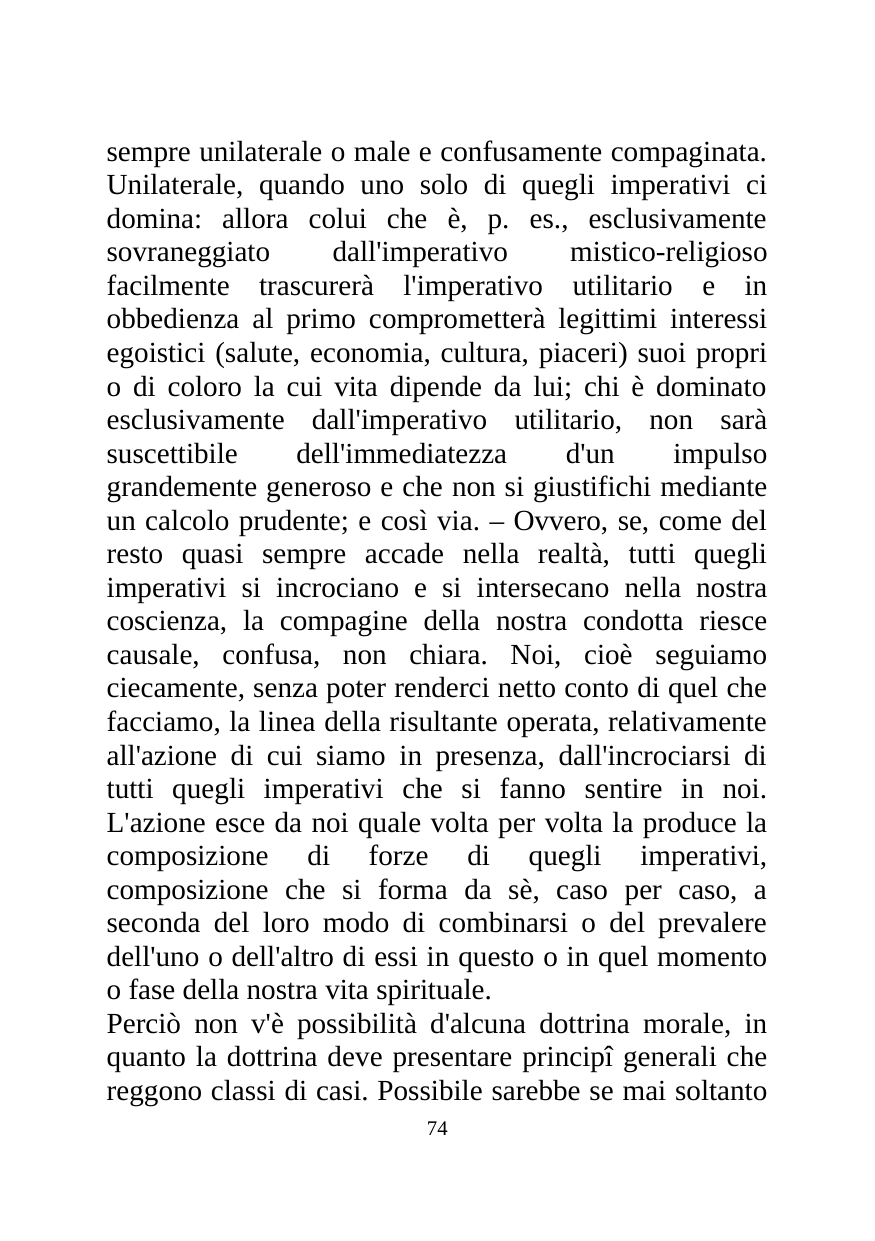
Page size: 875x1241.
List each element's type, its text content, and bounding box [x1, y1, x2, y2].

text Perciò non v'è possibilità d'alcuna dottrina morale, in quanto la dottrina deve presentare principî generali che reggono classi di casi. Possibile sarebbe se mai soltanto [106, 1006, 768, 1107]
text sempre unilaterale o male e confusamente compaginata. Unilaterale, quando uno solo di quegli imperativi ci domina: allora colui che è, p. es., esclusivamente sovraneggiato dall'imperativo mistico-religioso facilmente trascurerà l'imperativo utilitario e in obbedienza al primo comprometterà legittimi interessi egoistici (salute, economia, cultura, piaceri) suoi propri o di coloro la cui vita dipende da lui; chi è dominato esclusivamente dall'imperativo utilitario, non sarà suscettibile dell'immediatezza d'un impulso grandemente generoso e che non si giustifichi mediante un calcolo prudente; e così via. – Ovvero, se, come del resto quasi sempre accade nella realtà, tutti quegli imperativi si incrociano e si intersecano nella nostra coscienza, la compagine della nostra condotta riesce causale, confusa, non chiara. Noi, cioè seguiamo ciecamente, senza poter renderci netto conto di quel che facciamo, la linea della risultante operata, relativamente all'azione di cui siamo in presenza, dall'incrociarsi di tutti quegli imperativi che si fanno sentire in noi. L'azione esce da noi quale volta per volta la produce la composizione di forze di quegli imperativi, composizione che si forma da sè, caso per caso, a seconda del loro modo di combinarsi o del prevalere dell'uno o dell'altro di essi in questo o in quel momento o fase della nostra vita spirituale. [106, 134, 768, 1006]
